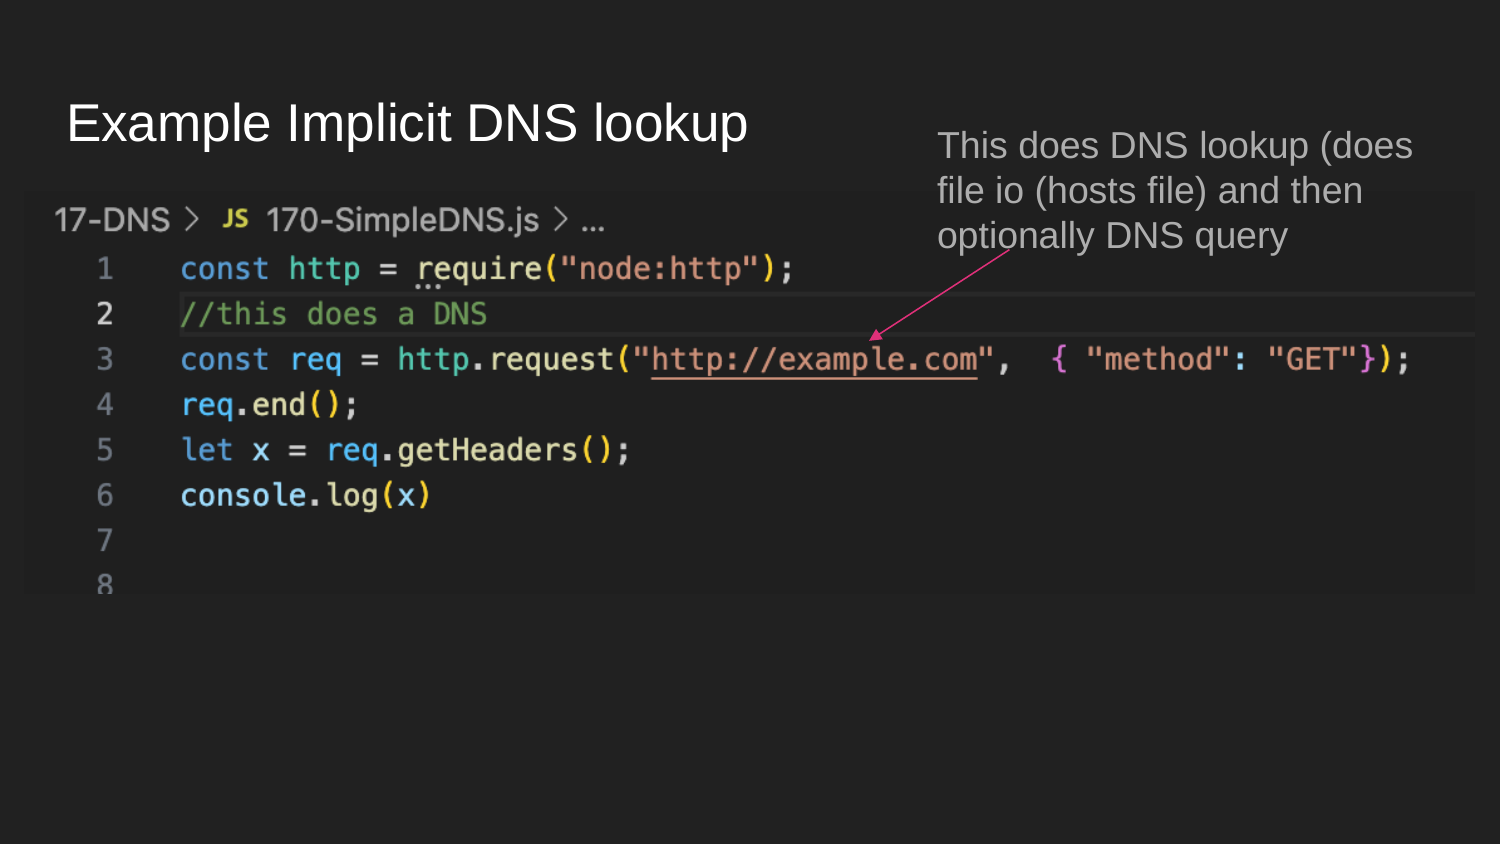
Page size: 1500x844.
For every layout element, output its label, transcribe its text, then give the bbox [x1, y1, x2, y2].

picture [942, 237, 953, 246]
text_box This does DNS lookup (does file io (hosts file) and then optionally DNS query [922, 105, 1431, 237]
picture [24, 191, 1475, 594]
picture [1112, 237, 1127, 245]
picture [1199, 237, 1209, 246]
picture [963, 237, 973, 246]
title Example Implicit DNS lookup [51, 72, 1449, 167]
picture [1002, 237, 1013, 246]
picture [1221, 237, 1230, 246]
picture [1043, 238, 1053, 246]
